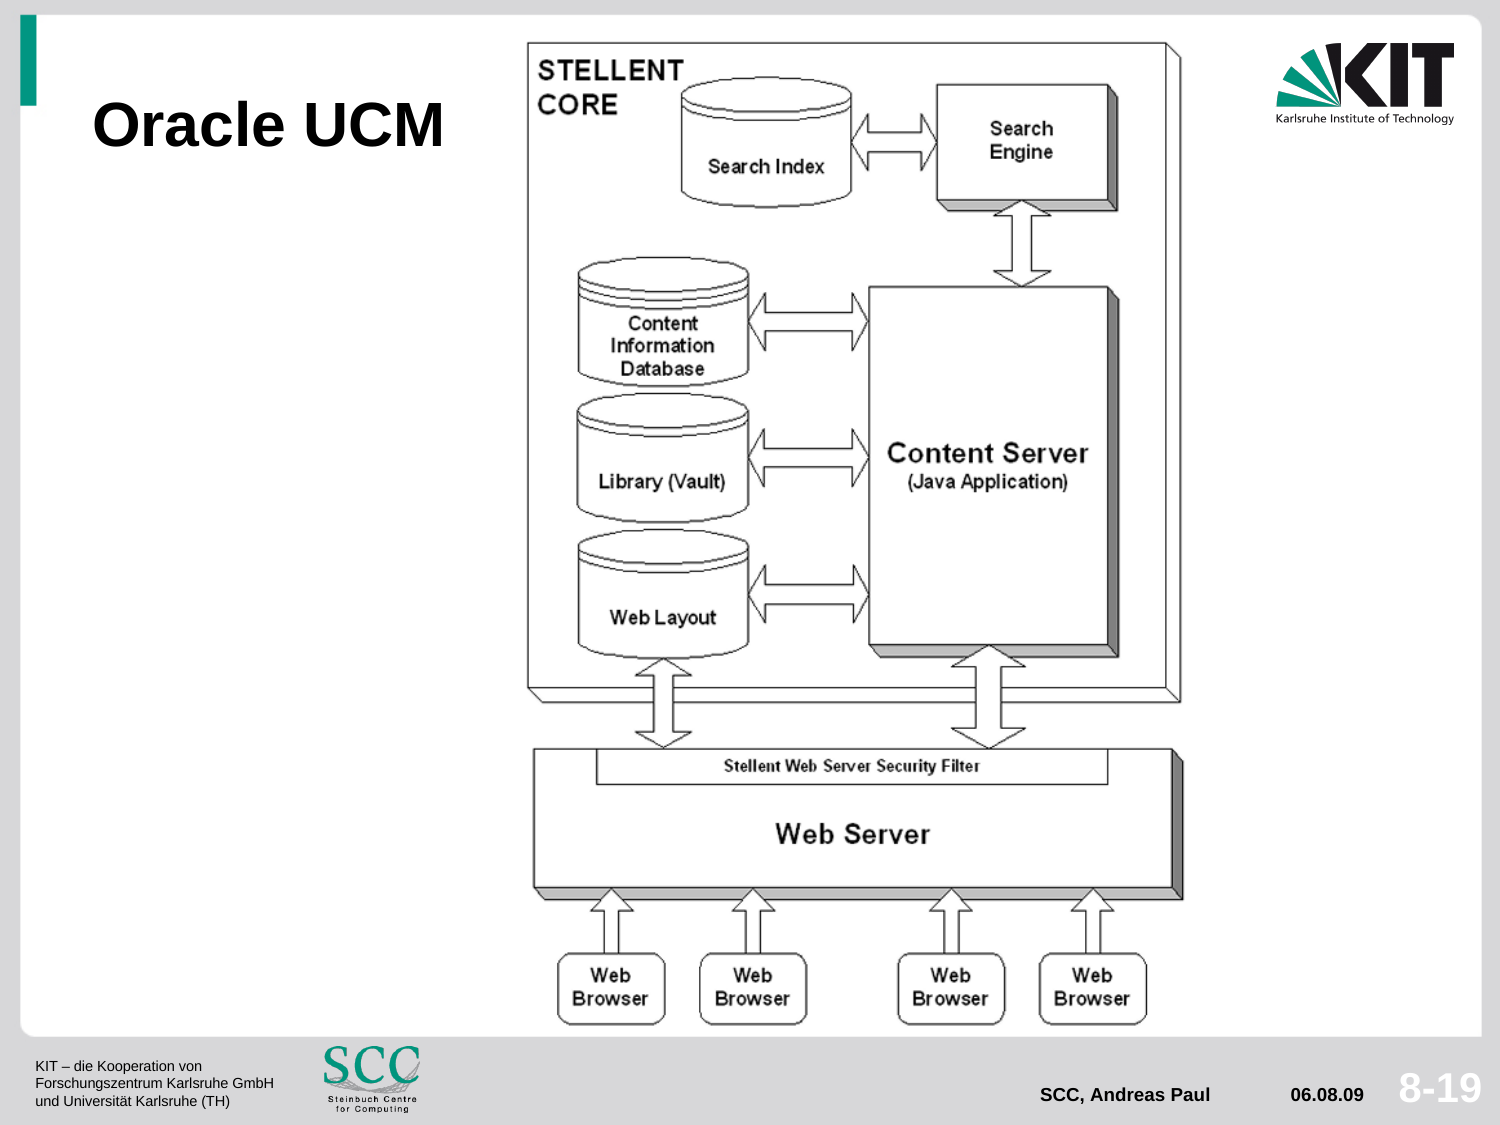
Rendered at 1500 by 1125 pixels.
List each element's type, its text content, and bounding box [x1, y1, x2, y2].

picture [0, 0, 1500, 1125]
title Oracle UCM [92, 56, 525, 192]
